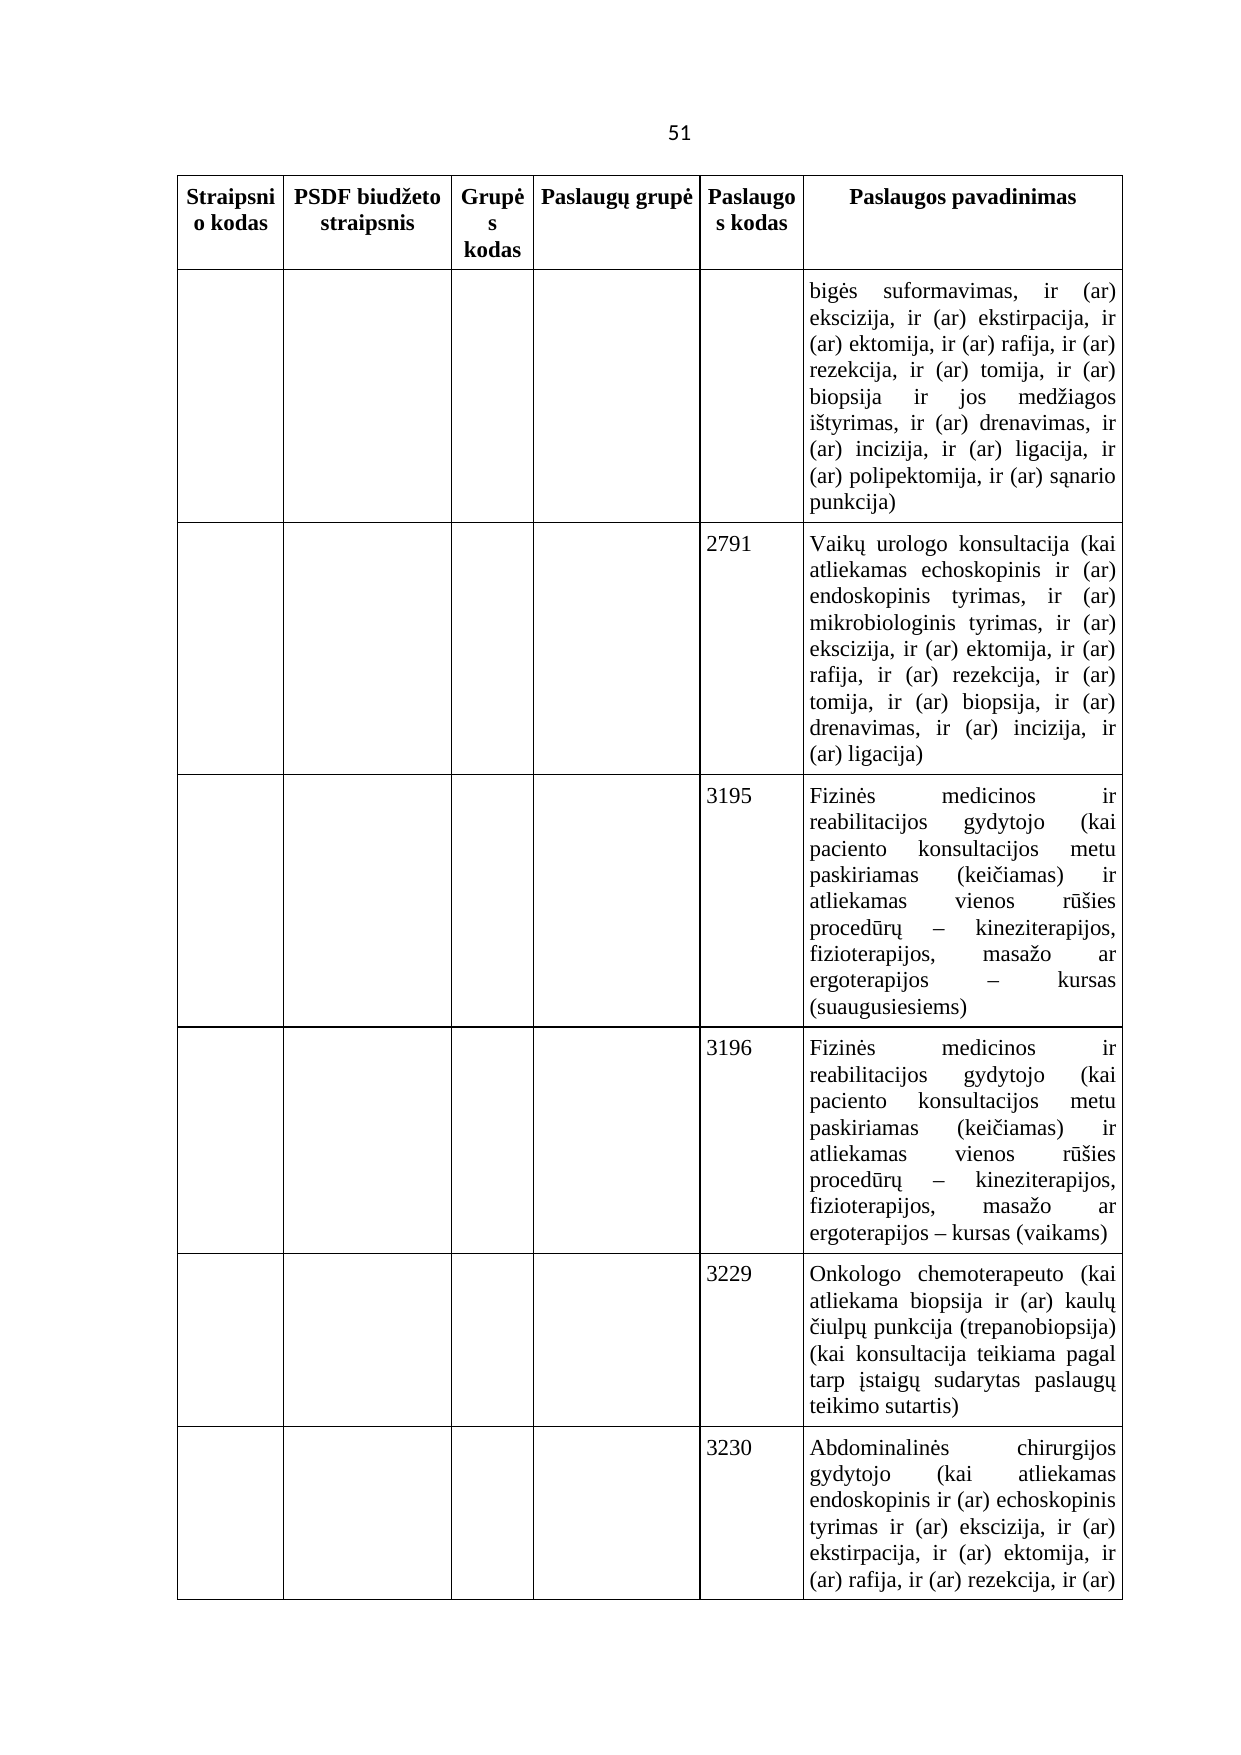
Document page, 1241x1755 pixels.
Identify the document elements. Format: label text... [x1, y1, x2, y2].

table_cell Onkologo chemoterapeuto (kai atliekama biopsija ir (ar) kaulų čiulpų punkcija (trepanobiopsija) (kai konsultacija teikiama pagal tarp įstaigų sudarytas paslaugų teikimo sutartis) [804, 1254, 1122, 1426]
table_cell 3230 [701, 1427, 803, 1599]
table_cell Vaikų urologo konsultacija (kai atliekamas echoskopinis ir (ar) endoskopinis tyrimas, ir (ar) mikrobiologinis tyrimas, ir (ar) ekscizija, ir (ar) ektomija, ir (ar) rafija, ir (ar) rezekcija, ir (ar) tomija, ir (ar) biopsija, ir (ar) drenavimas, ir (ar) incizija, ir (ar) ligacija) [804, 523, 1122, 774]
table_header Paslaugos pavadinimas [804, 176, 1122, 269]
table_cell [452, 270, 533, 522]
table_cell 2791 [701, 523, 803, 774]
table_header Grupės kodas [452, 176, 533, 269]
table_cell [452, 1427, 533, 1599]
table_header Paslaugų grupė [534, 176, 699, 269]
table_cell [284, 1427, 451, 1599]
table_cell 3229 [701, 1254, 803, 1426]
table_cell [534, 523, 699, 774]
table_cell [452, 523, 533, 774]
table_cell [284, 270, 451, 522]
table_cell Abdominalinės chirurgijos gydytojo (kai atliekamas endoskopinis ir (ar) echoskopinis tyrimas ir (ar) ekscizija, ir (ar) ekstirpacija, ir (ar) ektomija, ir (ar) rafija, ir (ar) rezekcija, ir (ar) [804, 1427, 1122, 1599]
table_cell [178, 523, 283, 774]
table_cell Fizinės medicinos ir reabilitacijos gydytojo (kai paciento konsultacijos metu paskiriamas (keičiamas) ir atliekamas vienos rūšies procedūrų – kineziterapijos, fizioterapijos, masažo ar ergoterapijos – kursas (suaugusiesiems) [804, 775, 1122, 1026]
table_cell [452, 775, 533, 1026]
table_cell 3195 [701, 775, 803, 1026]
table_cell [178, 1028, 283, 1252]
table_header Paslaugos kodas [701, 176, 803, 269]
table_cell [178, 1427, 283, 1599]
table_header PSDF biudžeto straipsnis [284, 176, 451, 269]
table_cell [701, 270, 803, 522]
table_cell [178, 270, 283, 522]
table_cell [284, 1028, 451, 1252]
table_cell 3196 [701, 1028, 803, 1252]
table_cell [284, 775, 451, 1026]
table_cell [284, 1254, 451, 1426]
table_cell [534, 1427, 699, 1599]
table_cell bigės suformavimas, ir (ar) ekscizija, ir (ar) ekstirpacija, ir (ar) ektomija, ir (ar) rafija, ir (ar) rezekcija, ir (ar) tomija, ir (ar) biopsija ir jos medžiagos ištyrimas, ir (ar) drenavimas, ir (ar) incizija, ir (ar) ligacija, ir (ar) polipektomija, ir (ar) sąnario punkcija) [804, 270, 1122, 522]
table_cell [534, 775, 699, 1026]
table_cell [534, 1028, 699, 1252]
table_cell [534, 1254, 699, 1426]
table_cell [178, 1254, 283, 1426]
table_cell [534, 270, 699, 522]
table_cell [284, 523, 451, 774]
table_cell Fizinės medicinos ir reabilitacijos gydytojo (kai paciento konsultacijos metu paskiriamas (keičiamas) ir atliekamas vienos rūšies procedūrų – kineziterapijos, fizioterapijos, masažo ar ergoterapijos – kursas (vaikams) [804, 1028, 1122, 1252]
table_header Straipsnio kodas [178, 176, 283, 269]
table_cell [452, 1254, 533, 1426]
table_cell [452, 1028, 533, 1252]
table_cell [178, 775, 283, 1026]
